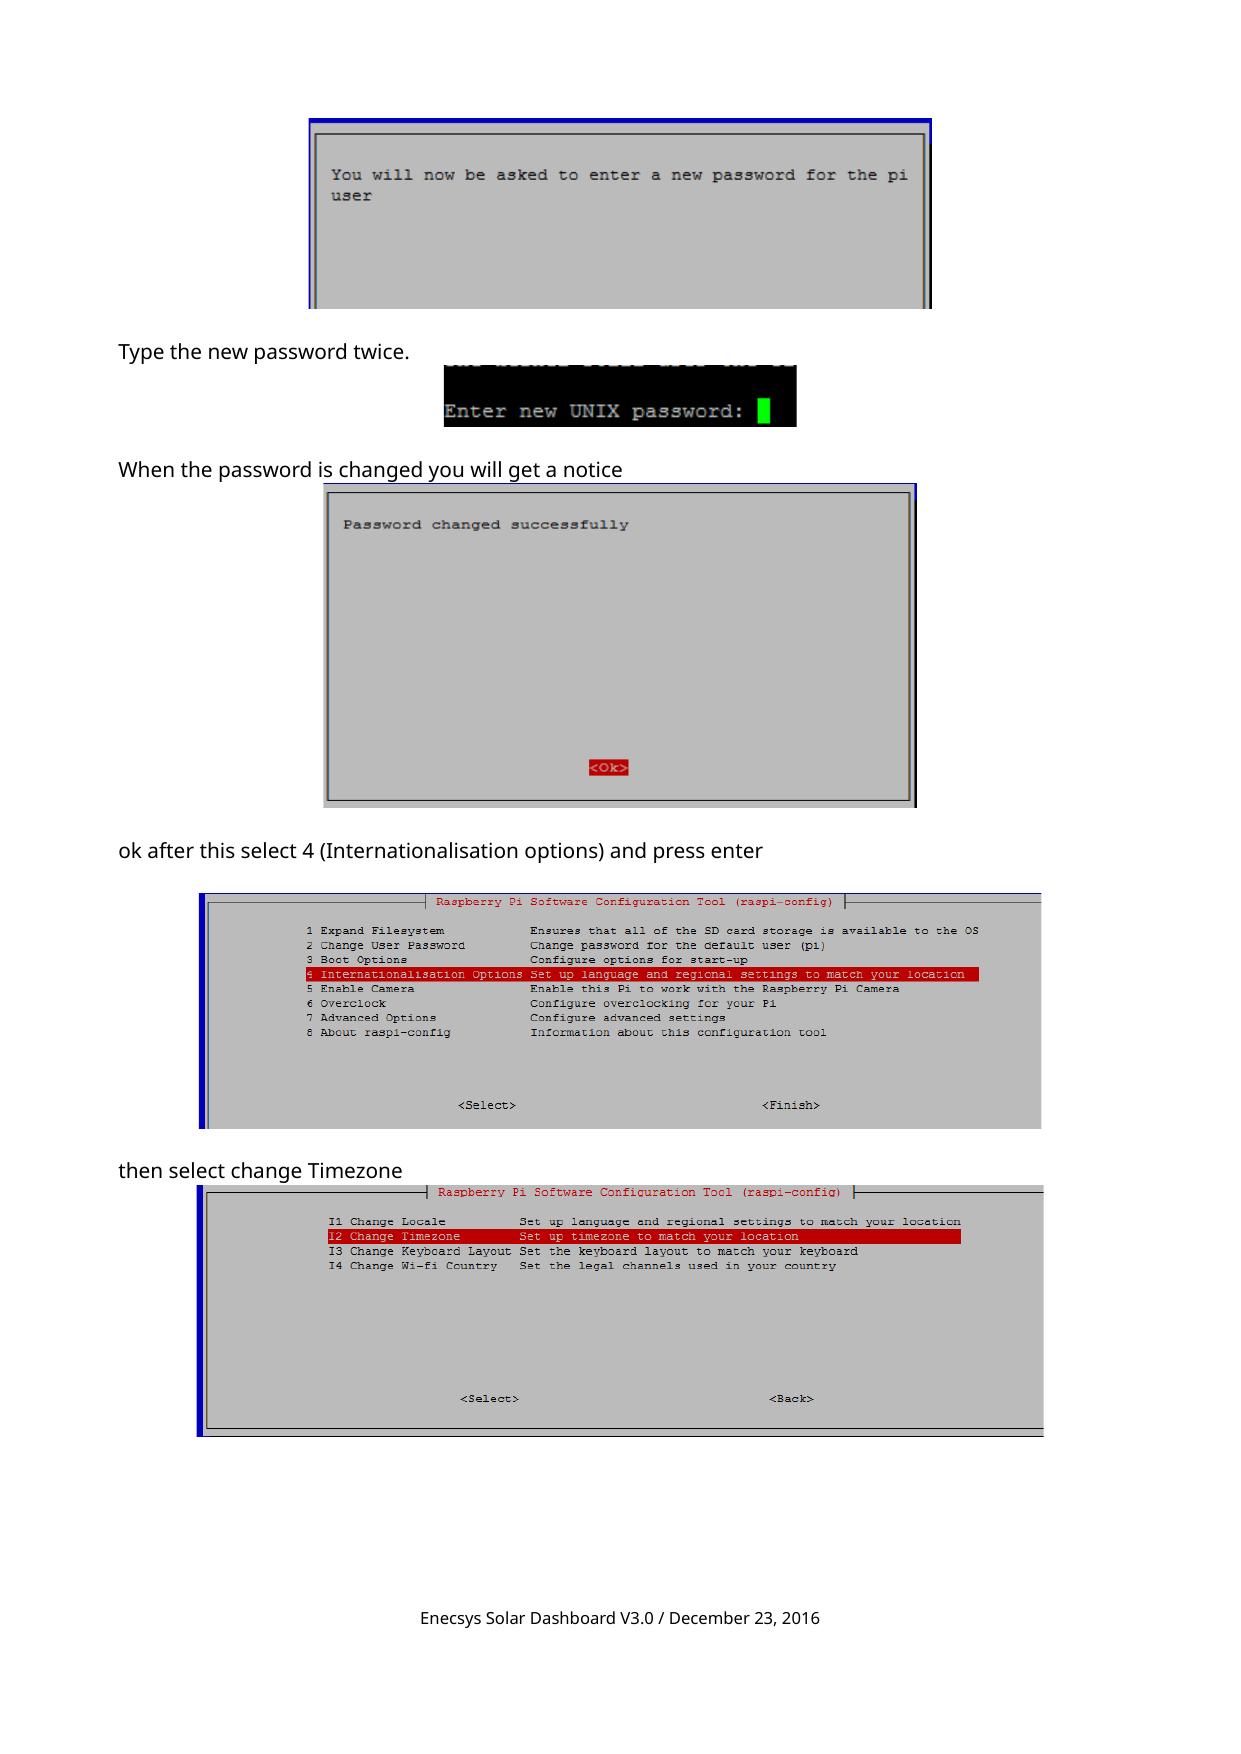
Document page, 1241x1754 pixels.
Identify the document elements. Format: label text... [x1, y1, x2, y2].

picture [308, 118, 932, 309]
text Type the new password twice. [118, 337, 1122, 366]
text ok after this select 4 (Internationalisation options) and press enter [118, 836, 1122, 865]
picture [443, 365, 797, 427]
picture [198, 893, 1042, 1129]
picture [196, 1185, 1044, 1437]
picture [323, 483, 917, 808]
text When the password is changed you will get a notice [118, 455, 1122, 483]
text then select change Timezone [118, 1157, 1122, 1185]
